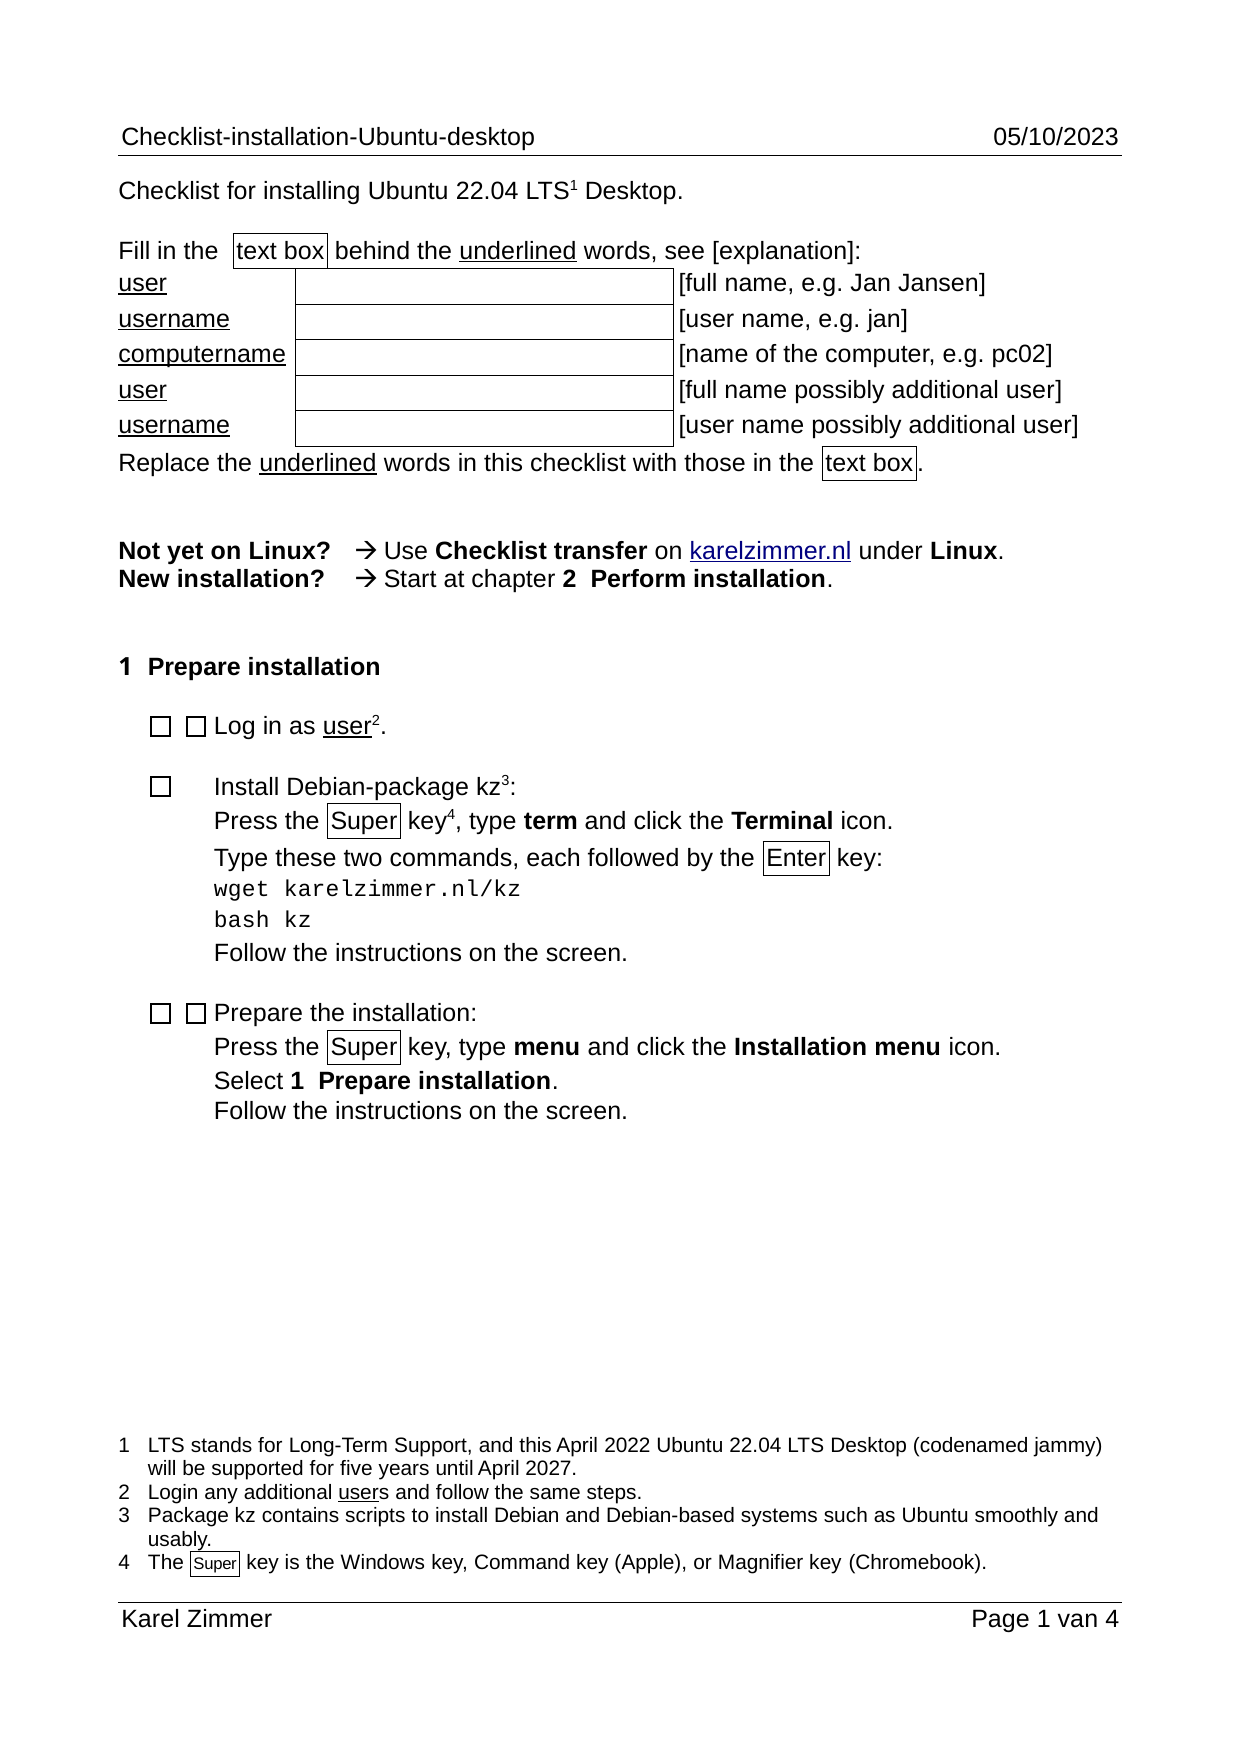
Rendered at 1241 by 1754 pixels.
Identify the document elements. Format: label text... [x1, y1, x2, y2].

text text box [823, 447, 916, 480]
table_cell [142, 802, 177, 839]
table_cell Follow the instructions on the screen. [213, 1096, 1122, 1126]
text [full name possibly additional user] [674, 375, 1122, 410]
table_cell Type these two commands, each followed by the Enter key: [213, 839, 1122, 877]
table_cell [142, 998, 177, 1028]
table_cell [177, 772, 213, 802]
table_cell [177, 802, 213, 839]
text user [118, 268, 295, 304]
table_cell [177, 1028, 213, 1066]
text text box [234, 234, 327, 268]
text [name of the computer, e.g. pc02] [674, 339, 1122, 375]
table_cell bash kz [213, 907, 1122, 937]
table_cell [142, 1066, 177, 1096]
table_cell [177, 1066, 213, 1096]
table_cell [118, 802, 142, 839]
table_cell [142, 938, 177, 968]
table_header [142, 711, 177, 741]
table_cell [213, 968, 1122, 998]
text [user name possibly additional user] [674, 410, 1122, 446]
table_cell [118, 1028, 142, 1066]
table_cell [118, 1096, 142, 1126]
table_cell [177, 968, 213, 998]
table_cell [118, 968, 142, 998]
table_cell [177, 907, 213, 937]
table_cell [142, 839, 177, 877]
table_cell [177, 877, 213, 907]
table_cell wget karelzimmer.nl/kz [213, 877, 1122, 907]
text [full name, e.g. Jan Jansen] [674, 268, 1122, 304]
text LTS stands for Long-Term Support, and this April 2022 Ubuntu 22.04 LTS Desktop (codenamed jammy) will be supported for five years until April 2027. [118, 1433, 1122, 1480]
table_cell [213, 741, 1122, 772]
table_cell [142, 968, 177, 998]
table_cell [118, 907, 142, 937]
table_cell [142, 1028, 177, 1066]
table_header [118, 711, 142, 741]
table_cell [177, 839, 213, 877]
text USER [118, 375, 295, 410]
text Fill in the [118, 233, 233, 268]
table_cell [177, 741, 213, 772]
text New installation?  Start at chapter 2 Perform installation. [118, 565, 1122, 593]
table_cell Press the Super key, type term and click the Terminal icon. [213, 802, 1122, 839]
table_cell Install Debian-package kz: [213, 772, 1122, 802]
text Not yet on Linux?  Use Checklist transfer on karelzimmer.nl under Linux. [118, 537, 1122, 565]
table_cell Press the Super key, type menu and click the Installation menu icon. [213, 1028, 1122, 1066]
table_cell [142, 907, 177, 937]
table_cell [118, 741, 142, 772]
table_cell [142, 877, 177, 907]
text [user name, e.g. jan] [674, 304, 1122, 339]
table_cell [118, 772, 142, 802]
text behind the underlined words, see [explanation]: [328, 233, 1122, 268]
table_cell [118, 938, 142, 968]
table_cell [177, 998, 213, 1028]
table_cell [118, 998, 142, 1028]
table_cell [118, 1066, 142, 1096]
text Checklist for installing Ubuntu 22.04 LTS Desktop. [118, 177, 1122, 205]
text USERName [118, 410, 295, 446]
text USERname [118, 304, 295, 339]
text . [917, 446, 1122, 481]
list Prepare installation [118, 649, 1122, 683]
table_cell [142, 741, 177, 772]
text COMPUTERNAme [118, 339, 295, 375]
table_cell Select 1 Prepare installation. [213, 1066, 1122, 1096]
table_cell [118, 877, 142, 907]
table_cell [142, 772, 177, 802]
table_cell [118, 839, 142, 877]
table_cell [177, 1096, 213, 1126]
text Replace the underlined words in this checklist with those in the [118, 446, 822, 481]
table_cell Prepare the installation: [213, 998, 1122, 1028]
table_cell [177, 938, 213, 968]
table_header Log in as USER. [213, 711, 1122, 741]
table_header [177, 711, 213, 741]
table_cell [142, 1096, 177, 1126]
table_cell Follow the instructions on the screen. [213, 938, 1122, 968]
